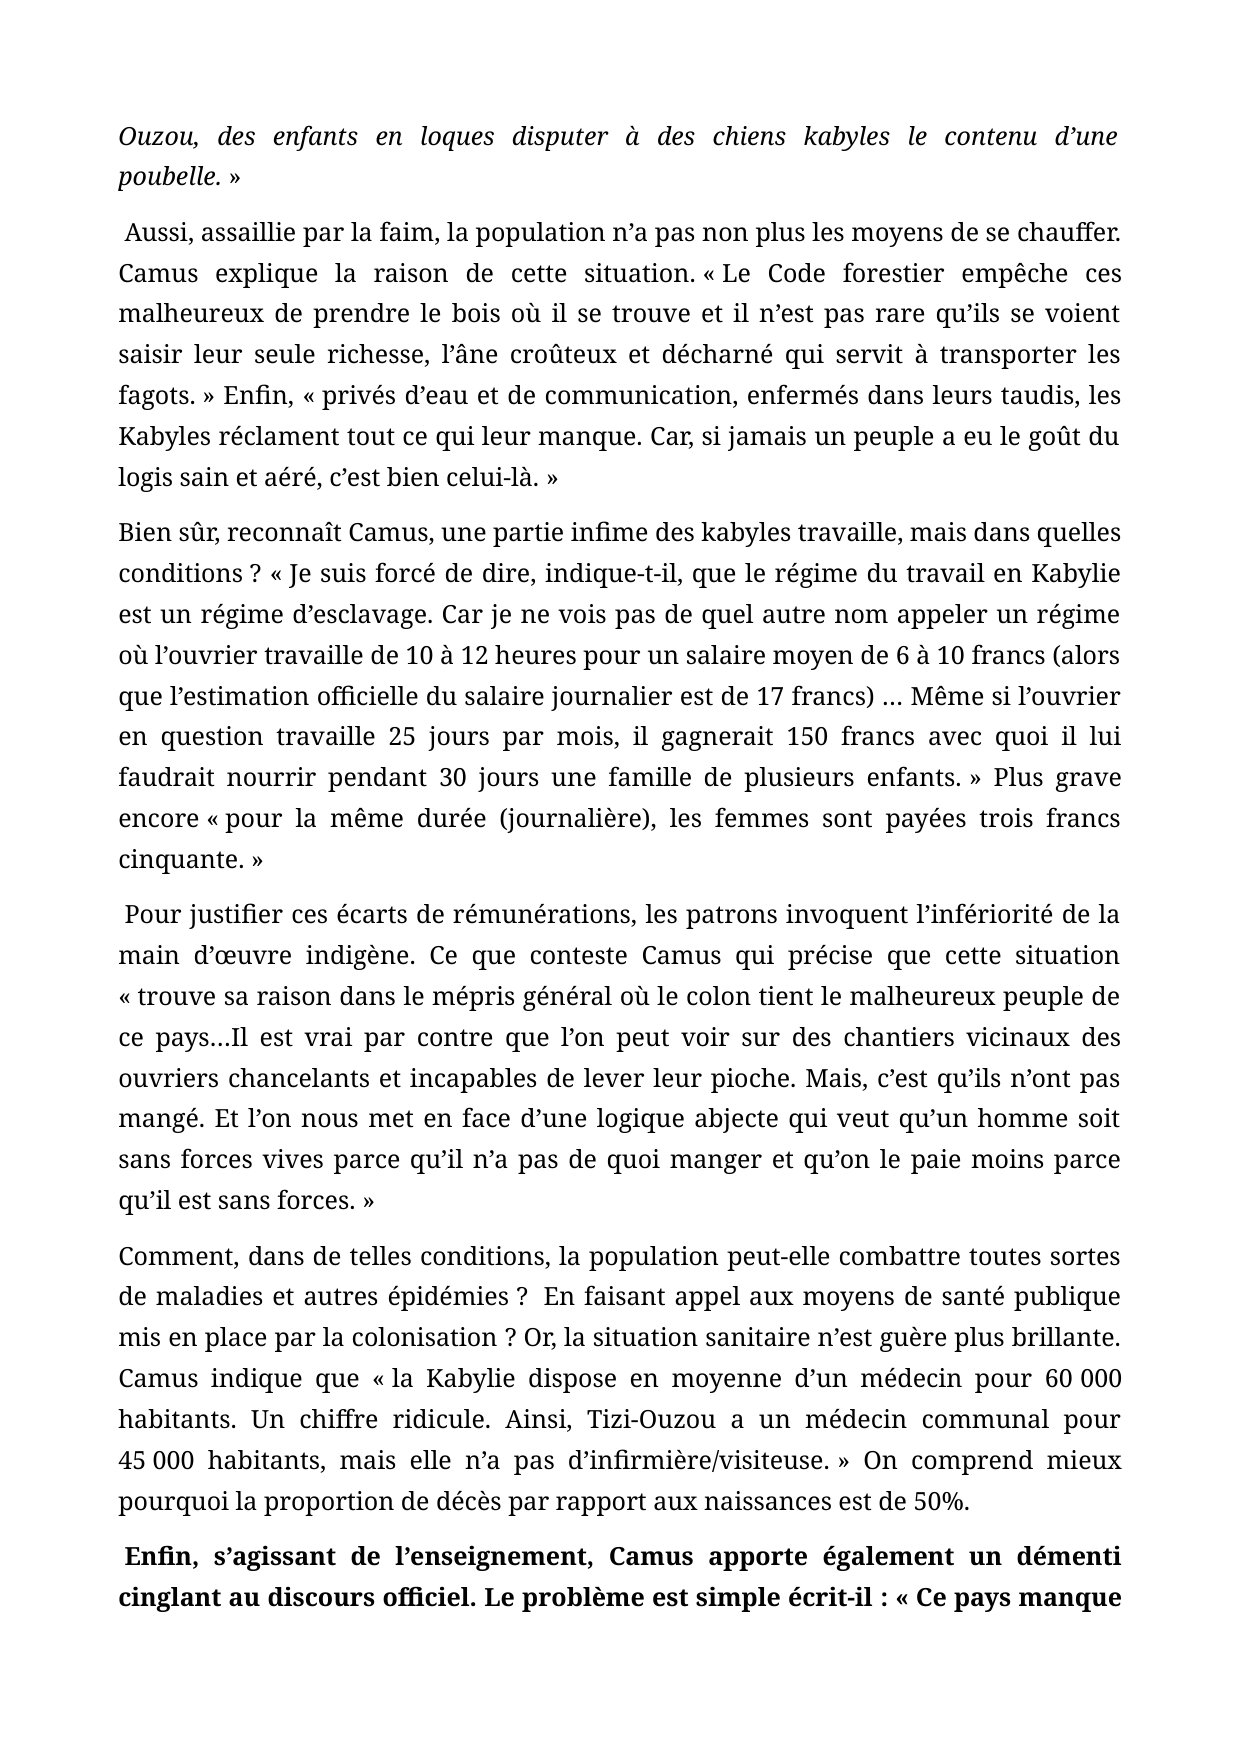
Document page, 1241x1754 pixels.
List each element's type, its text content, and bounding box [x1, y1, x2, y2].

text Aussi, assaillie par la faim, la population n’a pas non plus les moyens de se chauffer. Camus explique la raison de cette situation. « Le Code forestier empêche ces malheureux de prendre le bois où il se trouve et il n’est pas rare qu’ils se voient saisir leur seule richesse, l’âne croûteux et décharné qui servit à transporter les fagots. » Enfin, « privés d’eau et de communication, enfermés dans leurs taudis, les Kabyles réclament tout ce qui leur manque. Car, si jamais un peuple a eu le goût du logis sain et aéré, c’est bien celui-là. » [118, 214, 1122, 493]
text Comment, dans de telles conditions, la population peut-elle combattre toutes sortes de maladies et autres épidémies ? En faisant appel aux moyens de santé publique mis en place par la colonisation ? Or, la situation sanitaire n’est guère plus brillante. Camus indique que « la Kabylie dispose en moyenne d’un médecin pour 60 000 habitants. Un chiffre ridicule. Ainsi, Tizi-Ouzou a un médecin communal pour 45 000 habitants, mais elle n’a pas d’infirmière/visiteuse. » On comprend mieux pourquoi la proportion de décès par rapport aux naissances est de 50%. [118, 1238, 1122, 1517]
text Bien sûr, reconnaît Camus, une partie infime des kabyles travaille, mais dans quelles conditions ? « Je suis forcé de dire, indique-t-il, que le régime du travail en Kabylie est un régime d’esclavage. Car je ne vois pas de quel autre nom appeler un régime où l’ouvrier travaille de 10 à 12 heures pour un salaire moyen de 6 à 10 francs (alors que l’estimation officielle du salaire journalier est de 17 francs) … Même si l’ouvrier en question travaille 25 jours par mois, il gagnerait 150 francs avec quoi il lui faudrait nourrir pendant 30 jours une famille de plusieurs enfants. » Plus grave encore « pour la même durée (journalière), les femmes sont payées trois francs cinquante. » [118, 515, 1122, 876]
text Pour justifier ces écarts de rémunérations, les patrons invoquent l’infériorité de la main d’œuvre indigène. Ce que conteste Camus qui précise que cette situation « trouve sa raison dans le mépris général où le colon tient le malheureux peuple de ce pays…Il est vrai par contre que l’on peut voir sur des chantiers vicinaux des ouvriers chancelants et incapables de lever leur pioche. Mais, c’est qu’ils n’ont pas mangé. Et l’on nous met en face d’une logique abjecte qui veut qu’un homme soit sans forces vives parce qu’il n’a pas de quoi manger et qu’on le paie moins parce qu’il est sans forces. » [118, 897, 1122, 1217]
text Enfin, s’agissant de l’enseignement, Camus apporte également un démenti cinglant au discours officiel. Le problème est simple écrit-il : « Ce pays manque [118, 1538, 1122, 1613]
text Ouzou, des enfants en loques disputer à des chiens kabyles le contenu d’une poubelle. » [118, 118, 1122, 193]
